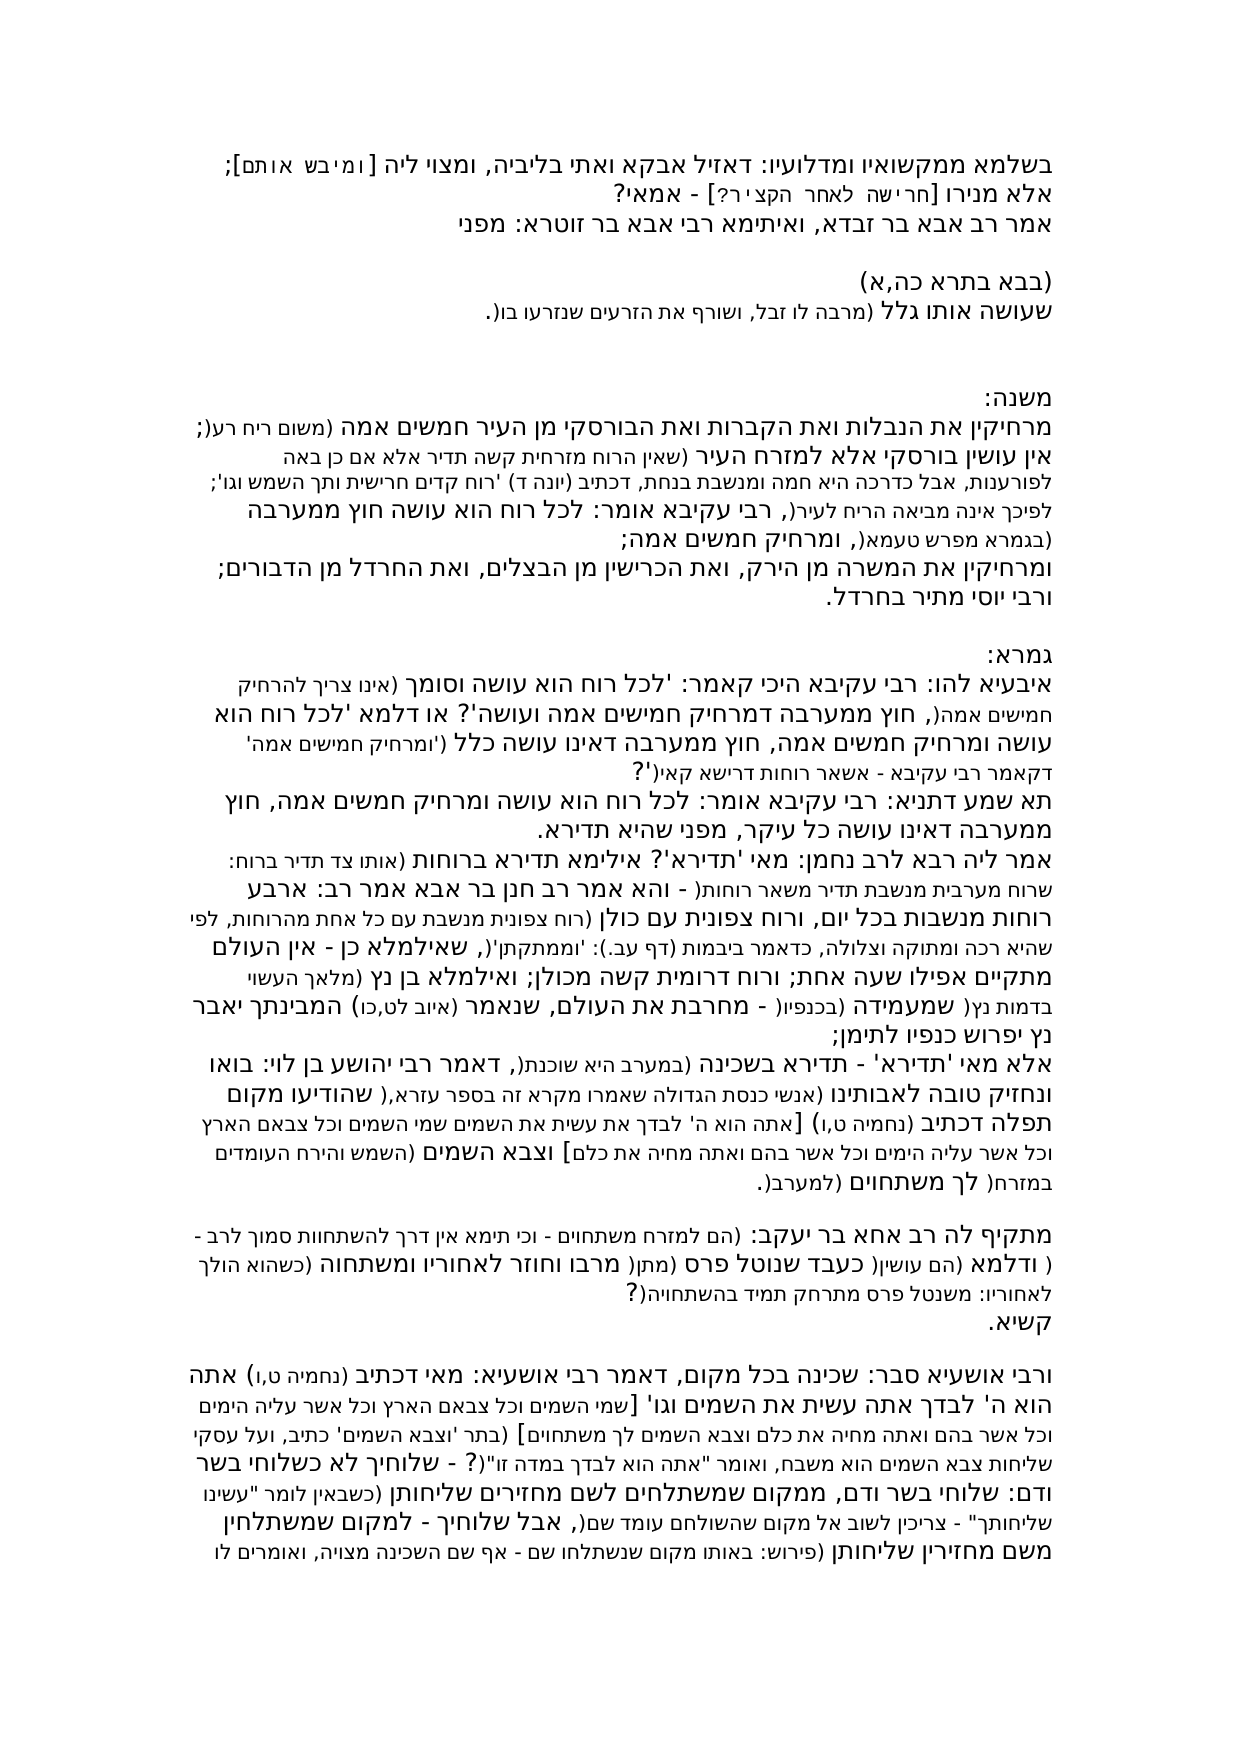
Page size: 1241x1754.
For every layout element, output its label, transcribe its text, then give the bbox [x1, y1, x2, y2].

text קשיא. [187, 1307, 1053, 1337]
text איבעיא להו: רבי עקיבא היכי קאמר: 'לכל רוח הוא עושה וסומך (אינו צריך להרחיק חמישים אמה(, חוץ ממערבה דמרחיק חמישים אמה ועושה'? או דלמא 'לכל רוח הוא עושה ומרחיק חמשים אמה, חוץ ממערבה דאינו עושה כלל ('ומרחיק חמישים אמה' דקאמר רבי עקיבא - אשאר רוחות דרישא קאי('? [187, 669, 1053, 786]
text משנה: [187, 383, 1053, 412]
text שעושה אותו גלל (מרבה לו זבל, ושורף את הזרעים שנזרעו בו(. [187, 296, 1053, 325]
text ומרחיקין את המשרה מן הירק, ואת הכרישין מן הבצלים, ואת החרדל מן הדבורים; [187, 553, 1053, 582]
text אמר ליה רבא לרב נחמן: מאי 'תדירא'? אילימא תדירא ברוחות (אותו צד תדיר ברוח: שרוח מערבית מנשבת תדיר משאר רוחות( - והא אמר רב חנן בר אבא אמר רב: ארבע רוחות מנשבות בכל יום, ורוח צפונית עם כולן (רוח צפונית מנשבת עם כל אחת מהרוחות, לפי שהיא רכה ומתוקה וצלולה, כדאמר ביבמות (דף עב.): 'וממתקתן'(, שאילמלא כן - אין העולם מתקיים אפילו שעה אחת; ורוח דרומית קשה מכולן; ואילמלא בן נץ (מלאך העשוי בדמות נץ( שמעמידה (בכנפיו( - מחרבת את העולם, שנאמר (איוב לט,כו) המבינתך יאבר נץ יפרוש כנפיו לתימן; [187, 845, 1053, 1049]
text גמרא: [187, 640, 1053, 669]
text תא שמע דתניא: רבי עקיבא אומר: לכל רוח הוא עושה ומרחיק חמשים אמה, חוץ ממערבה דאינו עושה כל עיקר, מפני שהיא תדירא. [187, 786, 1053, 845]
text אין עושין בורסקי אלא למזרח העיר (שאין הרוח מזרחית קשה תדיר אלא אם כן באה לפורענות, אבל כדרכה היא חמה ומנשבת בנחת, דכתיב (יונה ד) 'רוח קדים חרישית ותך השמש וגו'; לפיכך אינה מביאה הריח לעיר(, רבי עקיבא אומר: לכל רוח הוא עושה חוץ ממערבה (בגמרא מפרש טעמא(, ומרחיק חמשים אמה; [187, 441, 1053, 553]
text ורבי אושעיא סבר: שכינה בכל מקום, דאמר רבי אושעיא: מאי דכתיב (נחמיה ט,ו) אתה הוא ה' לבדך אתה עשית את השמים וגו' [שמי השמים וכל צבאם הארץ וכל אשר עליה הימים וכל אשר בהם ואתה מחיה את כלם וצבא השמים לך משתחוים] (בתר 'וצבא השמים' כתיב, ועל עסקי שליחות צבא השמים הוא משבח, ואומר "אתה הוא לבדך במדה זו"(? - שלוחיך לא כשלוחי בשר ודם: שלוחי בשר ודם, ממקום שמשתלחים לשם מחזירים שליחותן (כשבאין לומר "עשינו שליחותך" - צריכין לשוב אל מקום שהשולחם עומד שם(, אבל שלוחיך - למקום שמשתלחין משם מחזירין שליחותן (פירוש: באותו מקום שנשתלחו שם - אף שם השכינה מצויה, ואומרים לו [187, 1361, 1053, 1565]
text מרחיקין את הנבלות ואת הקברות ואת הבורסקי מן העיר חמשים אמה (משום ריח רע(; [187, 412, 1053, 441]
text אמר רב אבא בר זבדא, ואיתימא רבי אבא בר זוטרא: מפני [187, 209, 1053, 238]
text בשלמא ממקשואיו ומדלועיו: דאזיל אבקא ואתי בליביה, ומצוי ליה [ומיבש אותם]; אלא מנירו [חרישה לאחר הקציר?] - אמאי? [187, 150, 1053, 209]
text (בבא בתרא כה,א) [187, 267, 1053, 296]
text מתקיף לה רב אחא בר יעקב: (הם למזרח משתחוים - וכי תימא אין דרך להשתחוות סמוך לרב -( ודלמא (הם עושין( כעבד שנוטל פרס (מתן( מרבו וחוזר לאחוריו ומשתחוה (כשהוא הולך לאחוריו: משנטל פרס מתרחק תמיד בהשתחויה(? [187, 1220, 1053, 1307]
text ורבי יוסי מתיר בחרדל. [187, 582, 1053, 612]
text אלא מאי 'תדירא' - תדירא בשכינה (במערב היא שוכנת(, דאמר רבי יהושע בן לוי: בואו ונחזיק טובה לאבותינו (אנשי כנסת הגדולה שאמרו מקרא זה בספר עזרא,( שהודיעו מקום תפלה דכתיב (נחמיה ט,ו) [אתה הוא ה' לבדך את עשית את השמים שמי השמים וכל צבאם הארץ וכל אשר עליה הימים וכל אשר בהם ואתה מחיה את כלם] וצבא השמים (השמש והירח העומדים במזרח( לך משתחוים (למערב(. [187, 1049, 1053, 1196]
